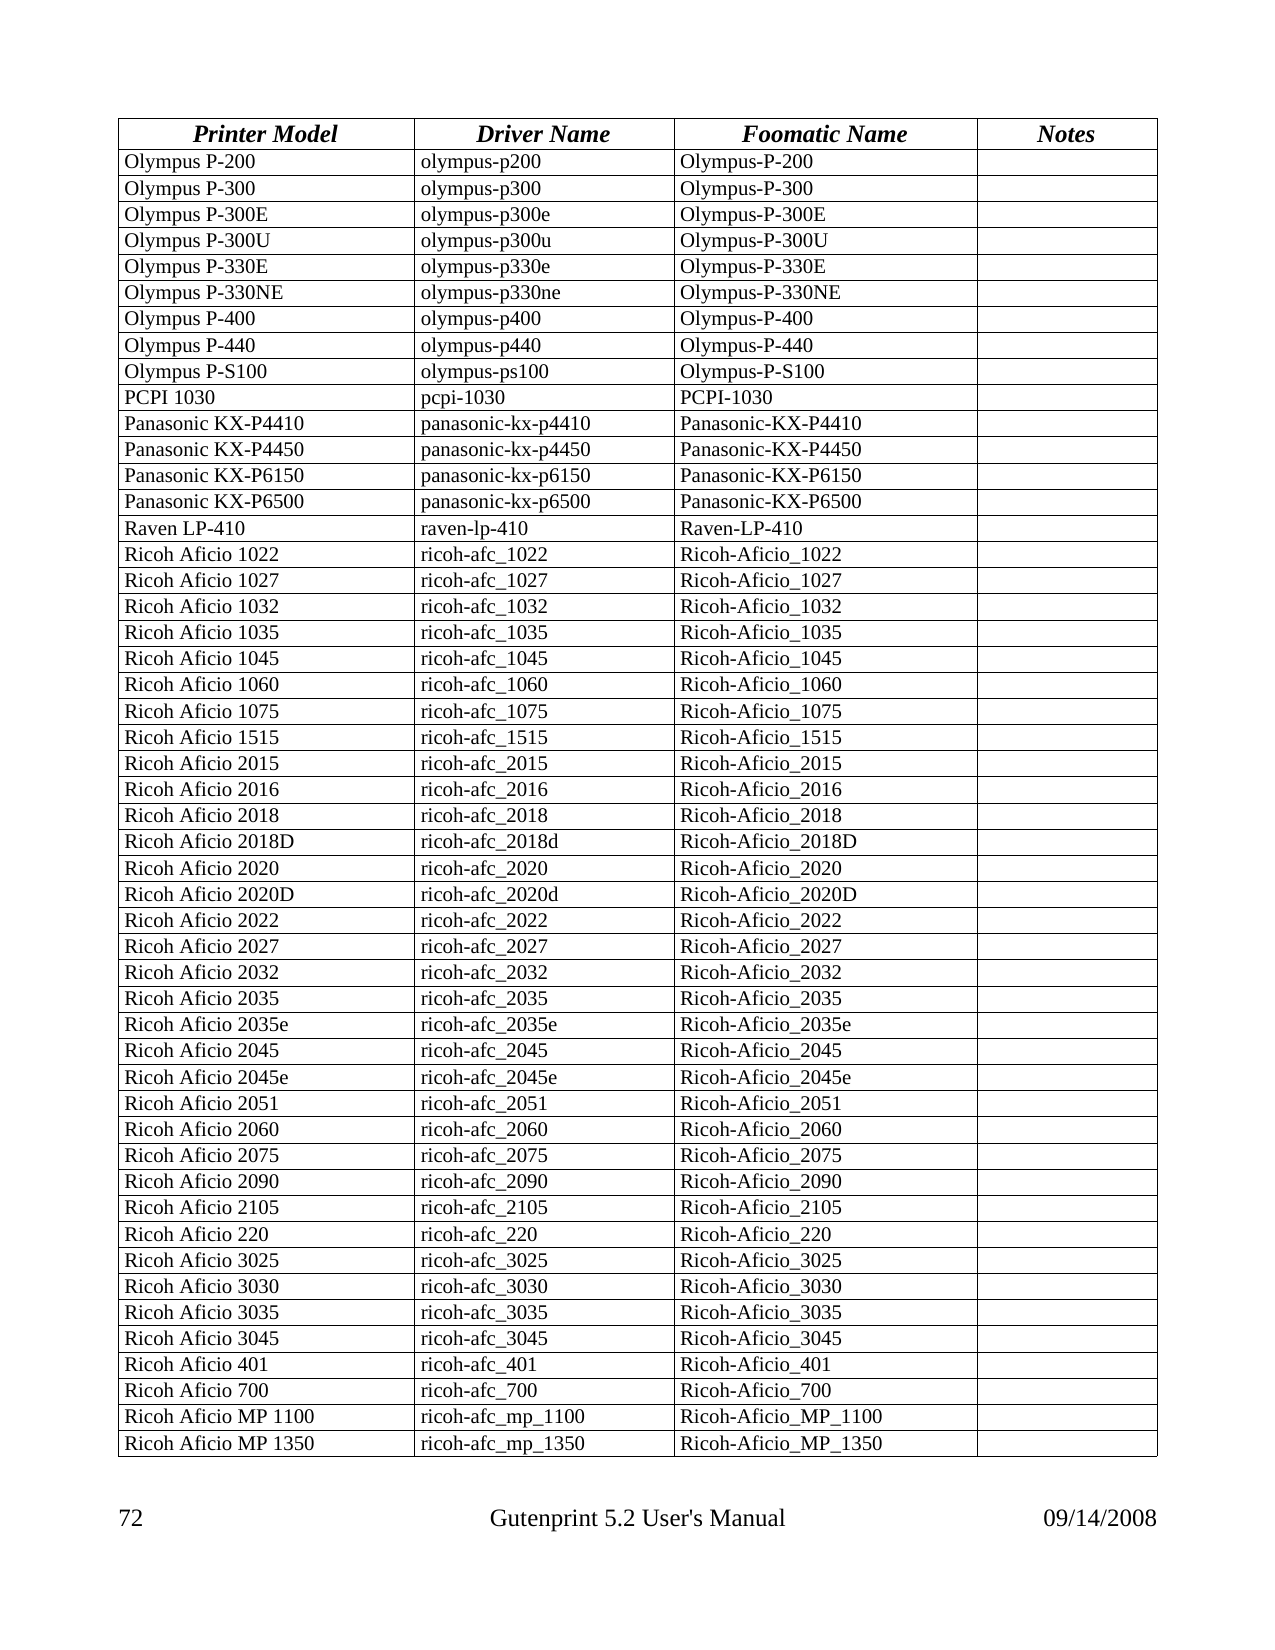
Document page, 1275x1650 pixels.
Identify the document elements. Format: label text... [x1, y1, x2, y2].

table_cell ricoh-afc_2105 [415, 1196, 674, 1221]
table_cell Ricoh Aficio 2015 [119, 751, 414, 776]
table_cell Ricoh-Aficio_220 [675, 1222, 977, 1247]
table_cell Ricoh-Aficio_1060 [675, 673, 977, 698]
table_cell Olympus-P-330NE [675, 281, 977, 306]
table_cell Ricoh-Aficio_1035 [675, 621, 977, 646]
table_cell Ricoh-Aficio_2060 [675, 1117, 977, 1142]
table_cell Ricoh Aficio 2016 [119, 777, 414, 802]
table_cell [978, 1117, 1157, 1142]
table_cell ricoh-afc_3045 [415, 1326, 674, 1352]
table_cell Ricoh Aficio 2018 [119, 804, 414, 829]
table_cell Ricoh-Aficio_2035 [675, 987, 977, 1012]
table_cell Ricoh Aficio 2020 [119, 856, 414, 881]
table_cell [978, 542, 1157, 567]
table_cell [978, 333, 1157, 358]
table_cell ricoh-afc_2035e [415, 1013, 674, 1038]
table_cell ricoh-afc_2075 [415, 1144, 674, 1168]
table_header Driver Name [415, 119, 674, 149]
table_cell [978, 647, 1157, 672]
table_cell Olympus-P-440 [675, 333, 977, 358]
table_cell Ricoh Aficio MP 1100 [119, 1405, 414, 1430]
table_cell Ricoh-Aficio_1515 [675, 725, 977, 750]
table_cell Ricoh Aficio 2018D [119, 830, 414, 855]
table_cell ricoh-afc_mp_1350 [415, 1431, 674, 1456]
table_cell Olympus P-300 [119, 176, 414, 201]
table_cell Ricoh-Aficio_2105 [675, 1196, 977, 1221]
table_cell Olympus-P-300E [675, 202, 977, 227]
table_cell [978, 673, 1157, 698]
table_cell [978, 1039, 1157, 1064]
table_cell Ricoh-Aficio_2018D [675, 830, 977, 855]
table_cell Ricoh Aficio 1027 [119, 568, 414, 593]
table_cell [978, 1222, 1157, 1247]
table_cell panasonic-kx-p4410 [415, 411, 674, 436]
table_cell Ricoh-Aficio_3025 [675, 1248, 977, 1273]
table_cell [978, 1431, 1157, 1456]
table_cell Panasonic-KX-P6150 [675, 464, 977, 489]
table_cell Ricoh-Aficio_2020D [675, 882, 977, 907]
table_cell ricoh-afc_2022 [415, 908, 674, 933]
table_cell Ricoh Aficio 3045 [119, 1326, 414, 1352]
table_cell ricoh-afc_1515 [415, 725, 674, 750]
table_cell PCPI 1030 [119, 385, 414, 410]
table_cell ricoh-afc_2027 [415, 934, 674, 959]
table_cell Ricoh Aficio 2105 [119, 1196, 414, 1221]
table_cell ricoh-afc_1035 [415, 621, 674, 646]
table_cell [978, 751, 1157, 776]
table_cell Ricoh-Aficio_2035e [675, 1013, 977, 1038]
table_cell Olympus P-300U [119, 228, 414, 253]
table_cell [978, 228, 1157, 253]
table_cell Ricoh Aficio 2045e [119, 1065, 414, 1090]
table_cell [978, 1144, 1157, 1168]
table_cell olympus-p440 [415, 333, 674, 358]
table_cell [978, 1065, 1157, 1090]
table_cell ricoh-afc_2016 [415, 777, 674, 802]
table_cell ricoh-afc_2020d [415, 882, 674, 907]
table_cell ricoh-afc_2035 [415, 987, 674, 1012]
table_cell ricoh-afc_2032 [415, 960, 674, 986]
table_cell Ricoh-Aficio_2032 [675, 960, 977, 986]
table_cell Panasonic KX-P4450 [119, 437, 414, 463]
table_cell ricoh-afc_2020 [415, 856, 674, 881]
table_cell olympus-p300 [415, 176, 674, 201]
table_cell ricoh-afc_401 [415, 1353, 674, 1378]
table_cell Ricoh Aficio 2075 [119, 1144, 414, 1168]
table_cell [978, 1248, 1157, 1273]
table_cell [978, 516, 1157, 541]
table_cell Panasonic-KX-P4450 [675, 437, 977, 463]
table_cell [978, 594, 1157, 619]
table_cell olympus-p400 [415, 307, 674, 332]
table_cell Ricoh Aficio 1515 [119, 725, 414, 750]
table_cell [978, 934, 1157, 959]
table_cell Panasonic-KX-P4410 [675, 411, 977, 436]
table_cell Ricoh-Aficio_3030 [675, 1274, 977, 1299]
table_cell Ricoh Aficio 220 [119, 1222, 414, 1247]
table_cell ricoh-afc_3035 [415, 1300, 674, 1325]
table_cell raven-lp-410 [415, 516, 674, 541]
table_cell Ricoh Aficio 2035 [119, 987, 414, 1012]
table_cell ricoh-afc_700 [415, 1379, 674, 1404]
table_cell ricoh-afc_1045 [415, 647, 674, 672]
table_cell Ricoh-Aficio_2090 [675, 1170, 977, 1195]
table_cell Ricoh-Aficio_2018 [675, 804, 977, 829]
table_cell ricoh-afc_1075 [415, 699, 674, 724]
table_cell ricoh-afc_1060 [415, 673, 674, 698]
table_cell Panasonic KX-P6150 [119, 464, 414, 489]
table_cell Ricoh Aficio MP 1350 [119, 1431, 414, 1456]
table_cell Ricoh-Aficio_1022 [675, 542, 977, 567]
table_cell olympus-p330ne [415, 281, 674, 306]
table_cell olympus-p200 [415, 150, 674, 175]
table_cell Ricoh-Aficio_1027 [675, 568, 977, 593]
table_cell Raven-LP-410 [675, 516, 977, 541]
table_cell [978, 202, 1157, 227]
table_cell [978, 1196, 1157, 1221]
table_cell Ricoh Aficio 1022 [119, 542, 414, 567]
table_cell Ricoh Aficio 1060 [119, 673, 414, 698]
table_cell Ricoh Aficio 2060 [119, 1117, 414, 1142]
table_cell ricoh-afc_2060 [415, 1117, 674, 1142]
table_cell [978, 1274, 1157, 1299]
table_cell Ricoh Aficio 1032 [119, 594, 414, 619]
table_cell [978, 150, 1157, 175]
table_cell Ricoh-Aficio_2020 [675, 856, 977, 881]
table_cell [978, 1091, 1157, 1116]
table_cell [978, 255, 1157, 279]
table_cell [978, 882, 1157, 907]
table_header Foomatic Name [675, 119, 977, 149]
table_cell Ricoh-Aficio_3035 [675, 1300, 977, 1325]
table_cell [978, 1300, 1157, 1325]
table_cell Ricoh-Aficio_401 [675, 1353, 977, 1378]
table_cell Ricoh Aficio 401 [119, 1353, 414, 1378]
table_cell Ricoh Aficio 3035 [119, 1300, 414, 1325]
table_cell Ricoh-Aficio_700 [675, 1379, 977, 1404]
table_cell [978, 1013, 1157, 1038]
table_cell Ricoh Aficio 700 [119, 1379, 414, 1404]
table_cell [978, 1170, 1157, 1195]
table_cell olympus-p330e [415, 255, 674, 279]
table_cell ricoh-afc_1032 [415, 594, 674, 619]
table_cell Ricoh Aficio 2090 [119, 1170, 414, 1195]
table_cell Ricoh Aficio 2035e [119, 1013, 414, 1038]
table_cell ricoh-afc_2018 [415, 804, 674, 829]
table_cell Olympus-P-200 [675, 150, 977, 175]
table_cell [978, 411, 1157, 436]
table_header Printer Model [119, 119, 414, 149]
table_cell [978, 307, 1157, 332]
table_cell [978, 777, 1157, 802]
table_cell [978, 464, 1157, 489]
table_cell [978, 960, 1157, 986]
table_cell panasonic-kx-p4450 [415, 437, 674, 463]
table_cell ricoh-afc_3030 [415, 1274, 674, 1299]
table_cell Panasonic-KX-P6500 [675, 490, 977, 515]
table_cell Ricoh Aficio 1075 [119, 699, 414, 724]
table_cell [978, 1405, 1157, 1430]
table_cell Olympus P-400 [119, 307, 414, 332]
table_cell [978, 490, 1157, 515]
table_cell [978, 987, 1157, 1012]
table_cell Ricoh Aficio 2051 [119, 1091, 414, 1116]
table_cell olympus-ps100 [415, 359, 674, 384]
table_cell Ricoh-Aficio_MP_1100 [675, 1405, 977, 1430]
table_cell [978, 1353, 1157, 1378]
table_cell ricoh-afc_2090 [415, 1170, 674, 1195]
table_cell Olympus-P-330E [675, 255, 977, 279]
table_cell Ricoh-Aficio_2075 [675, 1144, 977, 1168]
table_cell Ricoh-Aficio_1032 [675, 594, 977, 619]
table_cell Ricoh Aficio 2022 [119, 908, 414, 933]
table_cell Ricoh-Aficio_1075 [675, 699, 977, 724]
table_cell [978, 830, 1157, 855]
table_cell Olympus P-S100 [119, 359, 414, 384]
table_cell Ricoh Aficio 2027 [119, 934, 414, 959]
table_cell Ricoh-Aficio_2045 [675, 1039, 977, 1064]
table_cell Ricoh-Aficio_3045 [675, 1326, 977, 1352]
table_cell [978, 1326, 1157, 1352]
table_cell Olympus-P-300 [675, 176, 977, 201]
table_cell Olympus P-330E [119, 255, 414, 279]
table_cell Ricoh Aficio 1035 [119, 621, 414, 646]
table_cell ricoh-afc_3025 [415, 1248, 674, 1273]
table_cell Olympus P-330NE [119, 281, 414, 306]
table_cell [978, 725, 1157, 750]
table_cell [978, 699, 1157, 724]
table_cell [978, 568, 1157, 593]
table_cell panasonic-kx-p6500 [415, 490, 674, 515]
table_cell [978, 621, 1157, 646]
table_cell Ricoh-Aficio_2051 [675, 1091, 977, 1116]
table_cell ricoh-afc_2015 [415, 751, 674, 776]
table_cell ricoh-afc_2045e [415, 1065, 674, 1090]
table_cell Olympus P-200 [119, 150, 414, 175]
table_header Notes [978, 119, 1157, 149]
table_cell Olympus P-300E [119, 202, 414, 227]
table_cell Ricoh Aficio 2032 [119, 960, 414, 986]
table_cell Ricoh-Aficio_2016 [675, 777, 977, 802]
table_cell Ricoh-Aficio_2045e [675, 1065, 977, 1090]
table_cell Ricoh Aficio 1045 [119, 647, 414, 672]
table_cell Ricoh-Aficio_MP_1350 [675, 1431, 977, 1456]
table_cell ricoh-afc_1022 [415, 542, 674, 567]
table_cell Raven LP-410 [119, 516, 414, 541]
table_cell Panasonic KX-P6500 [119, 490, 414, 515]
table_cell Ricoh Aficio 3030 [119, 1274, 414, 1299]
table_cell panasonic-kx-p6150 [415, 464, 674, 489]
table_cell [978, 856, 1157, 881]
table_cell Olympus P-440 [119, 333, 414, 358]
table_cell Olympus-P-300U [675, 228, 977, 253]
table_cell Ricoh-Aficio_2027 [675, 934, 977, 959]
table_cell Panasonic KX-P4410 [119, 411, 414, 436]
table_cell Ricoh-Aficio_2022 [675, 908, 977, 933]
table_cell ricoh-afc_2051 [415, 1091, 674, 1116]
table_cell [978, 804, 1157, 829]
table_cell olympus-p300u [415, 228, 674, 253]
table_cell ricoh-afc_2018d [415, 830, 674, 855]
table_cell ricoh-afc_2045 [415, 1039, 674, 1064]
table_cell pcpi-1030 [415, 385, 674, 410]
table_cell [978, 176, 1157, 201]
table_cell Ricoh Aficio 2020D [119, 882, 414, 907]
table_cell Ricoh Aficio 2045 [119, 1039, 414, 1064]
table_cell olympus-p300e [415, 202, 674, 227]
table_cell PCPI-1030 [675, 385, 977, 410]
table_cell Ricoh-Aficio_2015 [675, 751, 977, 776]
table_cell Olympus-P-S100 [675, 359, 977, 384]
table_cell Ricoh-Aficio_1045 [675, 647, 977, 672]
table_cell ricoh-afc_mp_1100 [415, 1405, 674, 1430]
table_cell [978, 385, 1157, 410]
table_cell [978, 281, 1157, 306]
table_cell Ricoh Aficio 3025 [119, 1248, 414, 1273]
table_cell ricoh-afc_220 [415, 1222, 674, 1247]
table_cell ricoh-afc_1027 [415, 568, 674, 593]
table_cell [978, 437, 1157, 463]
table_cell [978, 1379, 1157, 1404]
table_cell [978, 359, 1157, 384]
table_cell [978, 908, 1157, 933]
table_cell Olympus-P-400 [675, 307, 977, 332]
